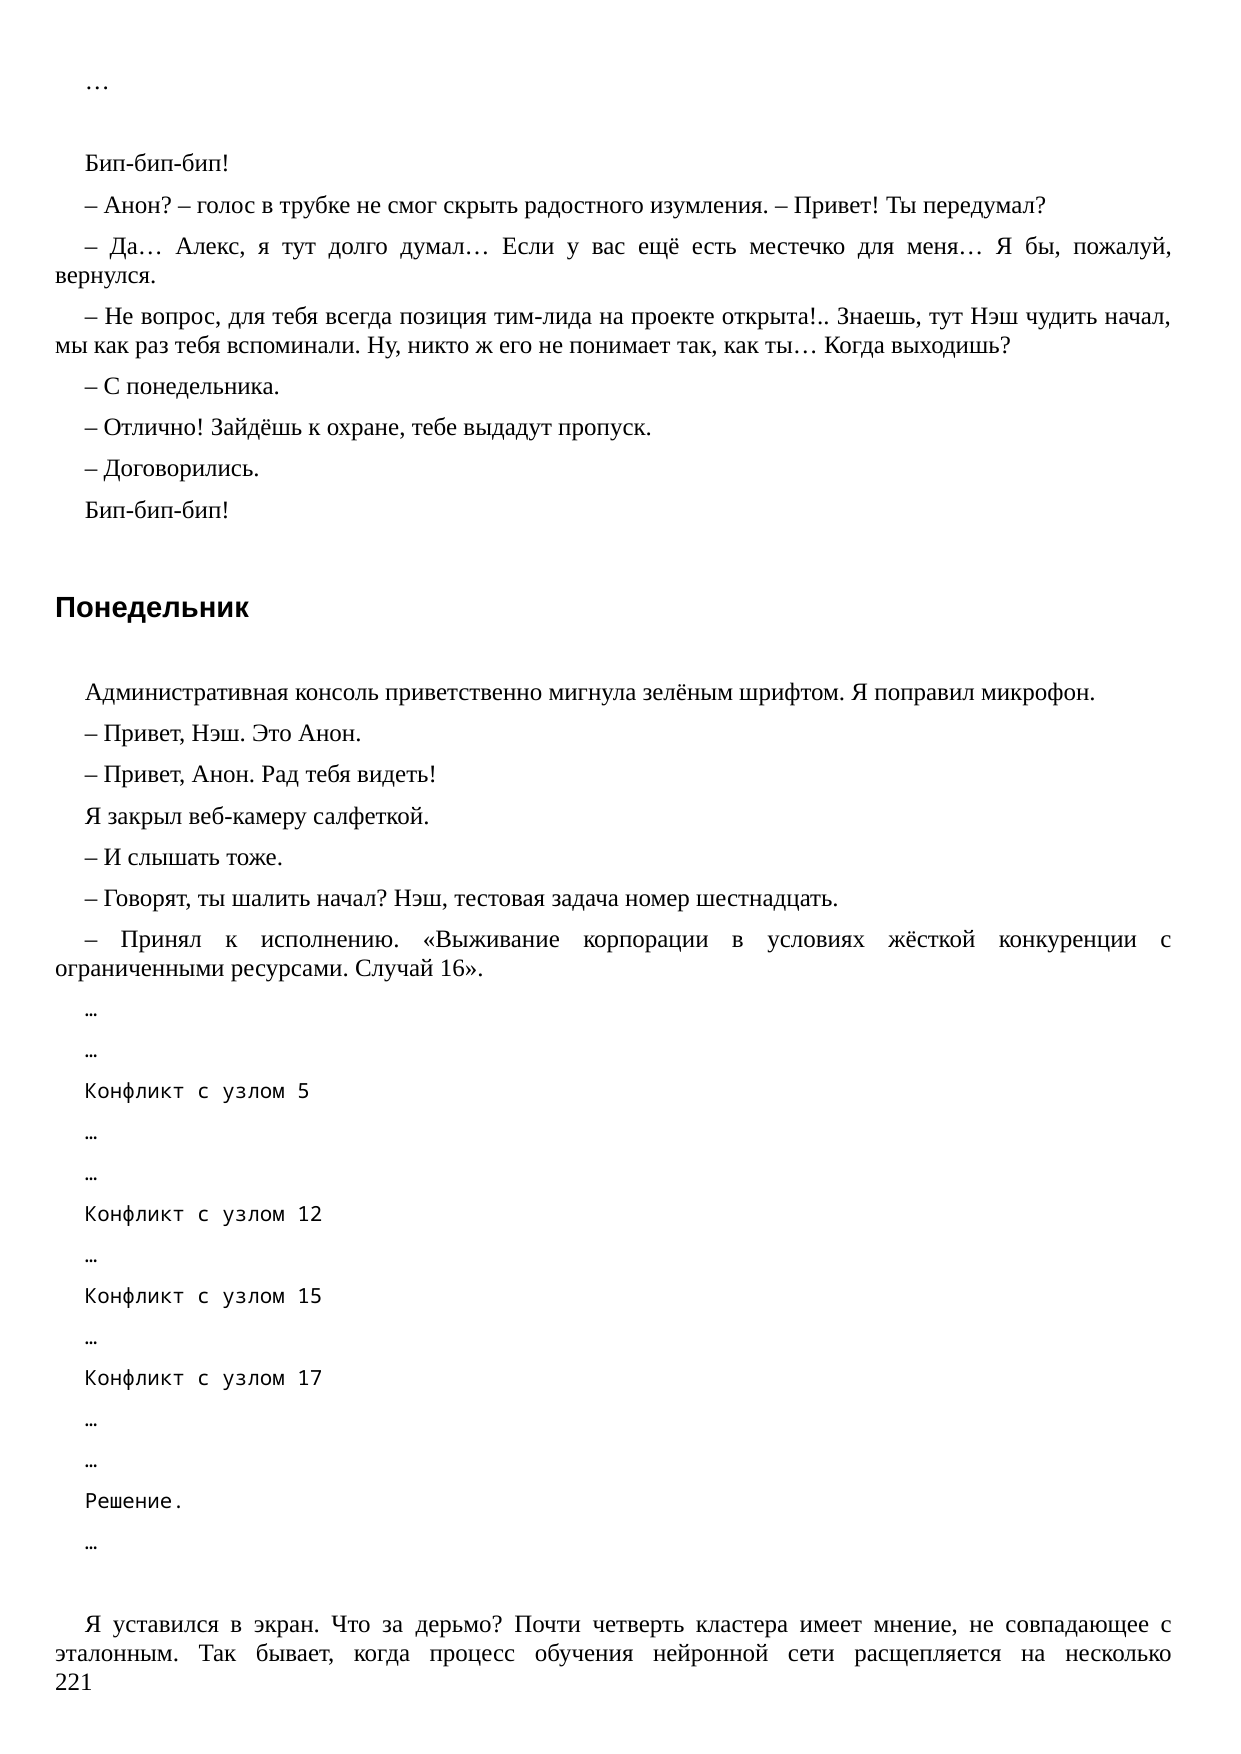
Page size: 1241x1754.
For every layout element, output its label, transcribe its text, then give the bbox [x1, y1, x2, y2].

text – Принял к исполнению. «Выживание корпорации в условиях жёсткой конкуренции с ограниченными ресурсами. Случай 16». [55, 924, 1173, 982]
text … [55, 1036, 1173, 1064]
text … [55, 1404, 1173, 1432]
text Административная консоль приветственно мигнула зелёным шрифтом. Я поправил микрофон. [55, 677, 1173, 706]
text Бип-бип-бип! [55, 148, 1173, 177]
text – Говорят, ты шалить начал? Нэш, тестовая задача номер шестнадцать. [55, 883, 1173, 912]
text … [55, 66, 1173, 95]
text Конфликт с узлом 12 [55, 1199, 1173, 1228]
text Решение. [55, 1486, 1173, 1514]
text … [55, 1445, 1173, 1473]
subtitle Понедельник [55, 590, 1173, 623]
text Я уставился в экран. Что за дерьмо? Почти четверть кластера имеет мнение, не совпадающее с эталонным. Так бывает, когда процесс обучения нейронной сети расщепляется на несколько [55, 1609, 1173, 1666]
text … [55, 1322, 1173, 1351]
text – Отлично! Зайдёшь к охране, тебе выдадут пропуск. [55, 412, 1173, 441]
text … [55, 1527, 1173, 1555]
text Конфликт с узлом 15 [55, 1281, 1173, 1309]
text Бип-бип-бип! [55, 495, 1173, 523]
text – Договорились. [55, 453, 1173, 482]
text … [55, 1158, 1173, 1187]
text … [55, 1117, 1173, 1146]
text … [55, 1240, 1173, 1269]
text – Привет, Анон. Рад тебя видеть! [55, 759, 1173, 788]
text – И слышать тоже. [55, 842, 1173, 871]
text – Да… Алекс, я тут долго думал… Если у вас ещё есть местечко для меня… Я бы, пожалуй, вернулся. [55, 231, 1173, 288]
text – Привет, Нэш. Это Анон. [55, 718, 1173, 747]
text … [55, 994, 1173, 1023]
text – Анон? – голос в трубке не смог скрыть радостного изумления. – Привет! Ты передумал? [55, 190, 1173, 218]
text – Не вопрос, для тебя всегда позиция тим-лида на проекте открыта!.. Знаешь, тут Нэш чудить начал, мы как раз тебя вспоминали. Ну, никто ж его не понимает так, как ты… Когда выходишь? [55, 301, 1173, 358]
text – С понедельника. [55, 371, 1173, 400]
text Я закрыл веб-камеру салфеткой. [55, 801, 1173, 829]
text Конфликт с узлом 17 [55, 1363, 1173, 1391]
text Конфликт с узлом 5 [55, 1076, 1173, 1105]
